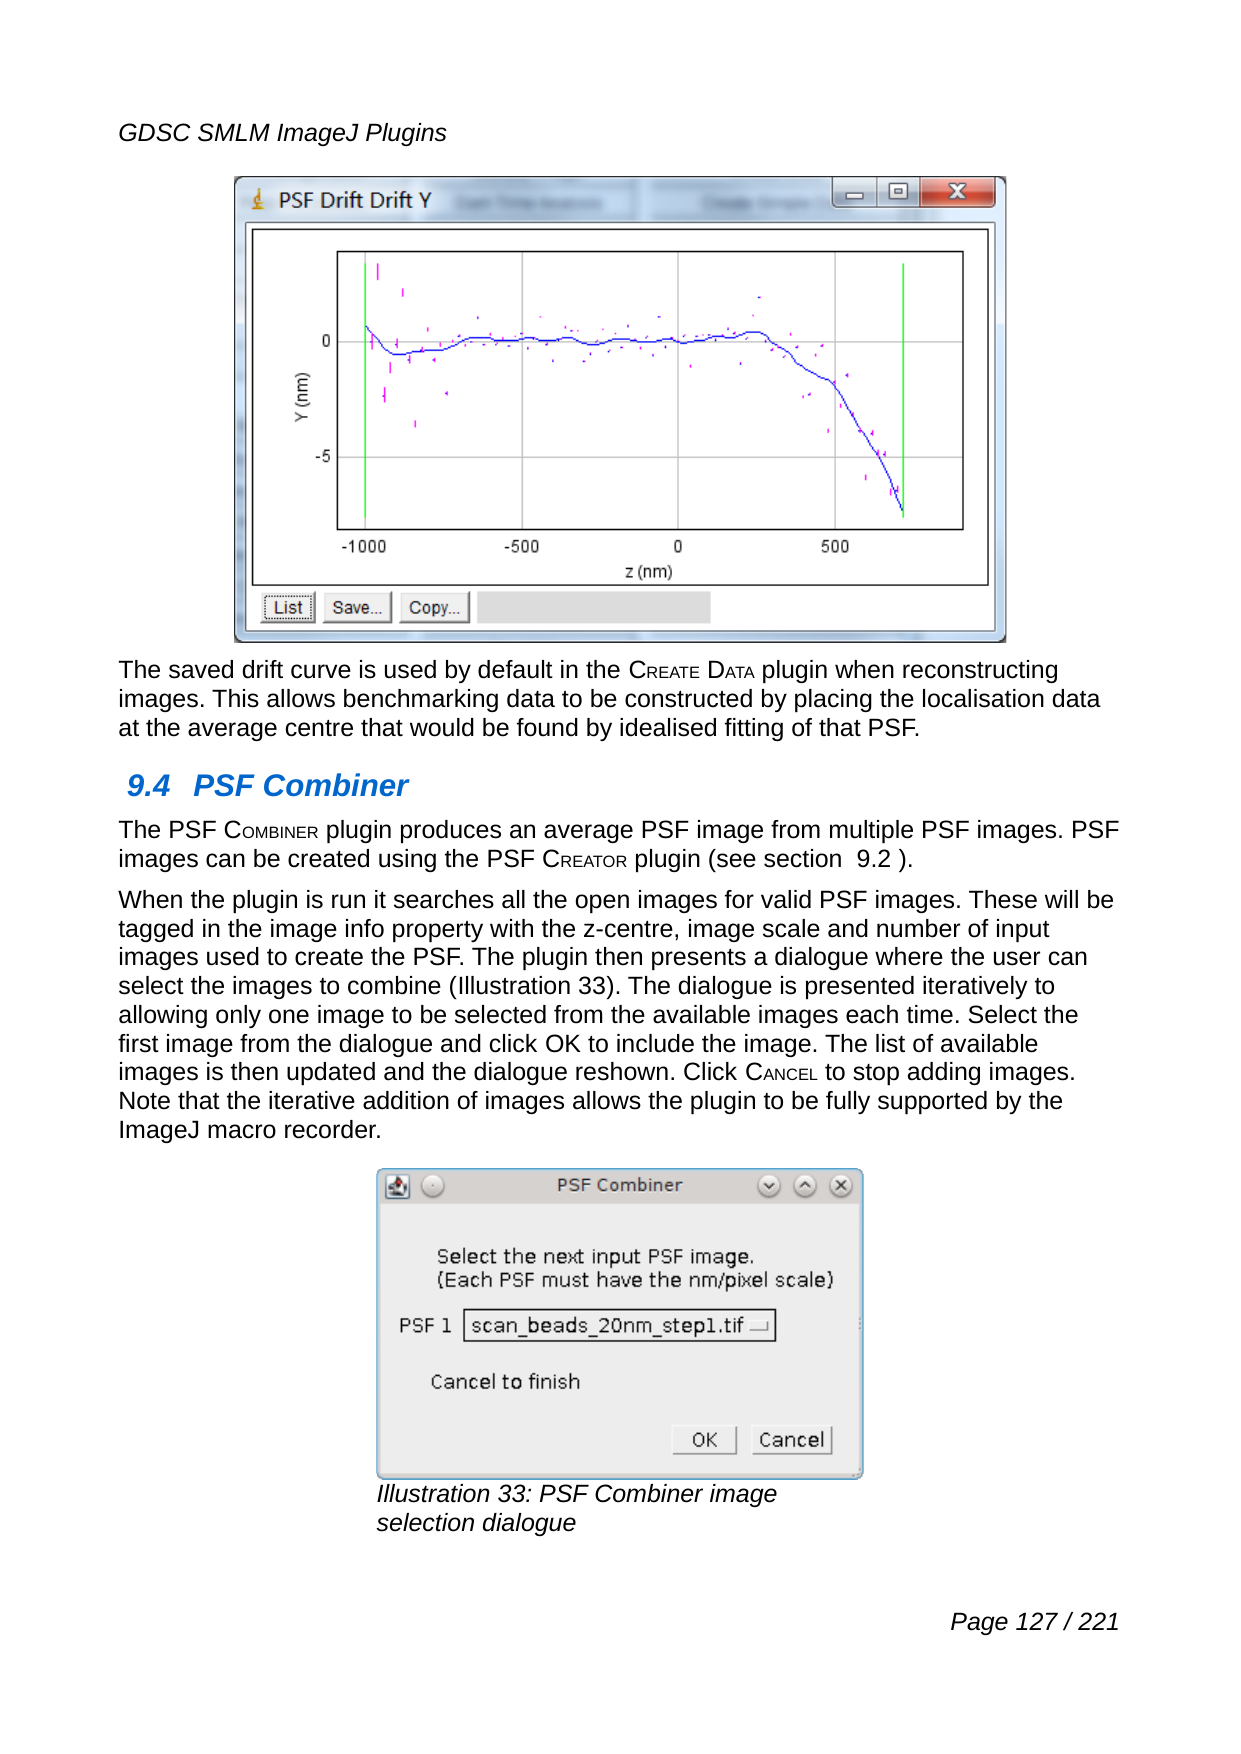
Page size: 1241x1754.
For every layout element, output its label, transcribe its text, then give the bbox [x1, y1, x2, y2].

subtitle PSF Combiner [118, 767, 1122, 802]
picture [234, 176, 1007, 643]
text The PSF Combiner plugin produces an average PSF image from multiple PSF images. PSF images can be created using the PSF Creator plugin (see section 9.2). [118, 815, 1122, 872]
text The saved drift curve is used by default in the Create Data plugin when reconstructing images. This allows benchmarking data to be constructed by placing the localisation data at the average centre that would be found by idealised fitting of that PSF. [118, 656, 1122, 742]
text Illustration 33: PSF Combiner image selection dialogue [376, 1480, 864, 1537]
text When the plugin is run it searches all the open images for valid PSF images. These will be tagged in the image info property with the z-centre, image scale and number of input images used to create the PSF. The plugin then presents a dialogue where the user can select the images to combine (Illustration 33). The dialogue is presented iteratively to allowing only one image to be selected from the available images each time. Select the first image from the dialogue and click OK to include the image. The list of available images is then updated and the dialogue reshown. Click Cancel to stop adding images. Note that the iterative addition of images allows the plugin to be fully supported by the ImageJ macro recorder. [118, 885, 1122, 1144]
picture [376, 1168, 864, 1480]
